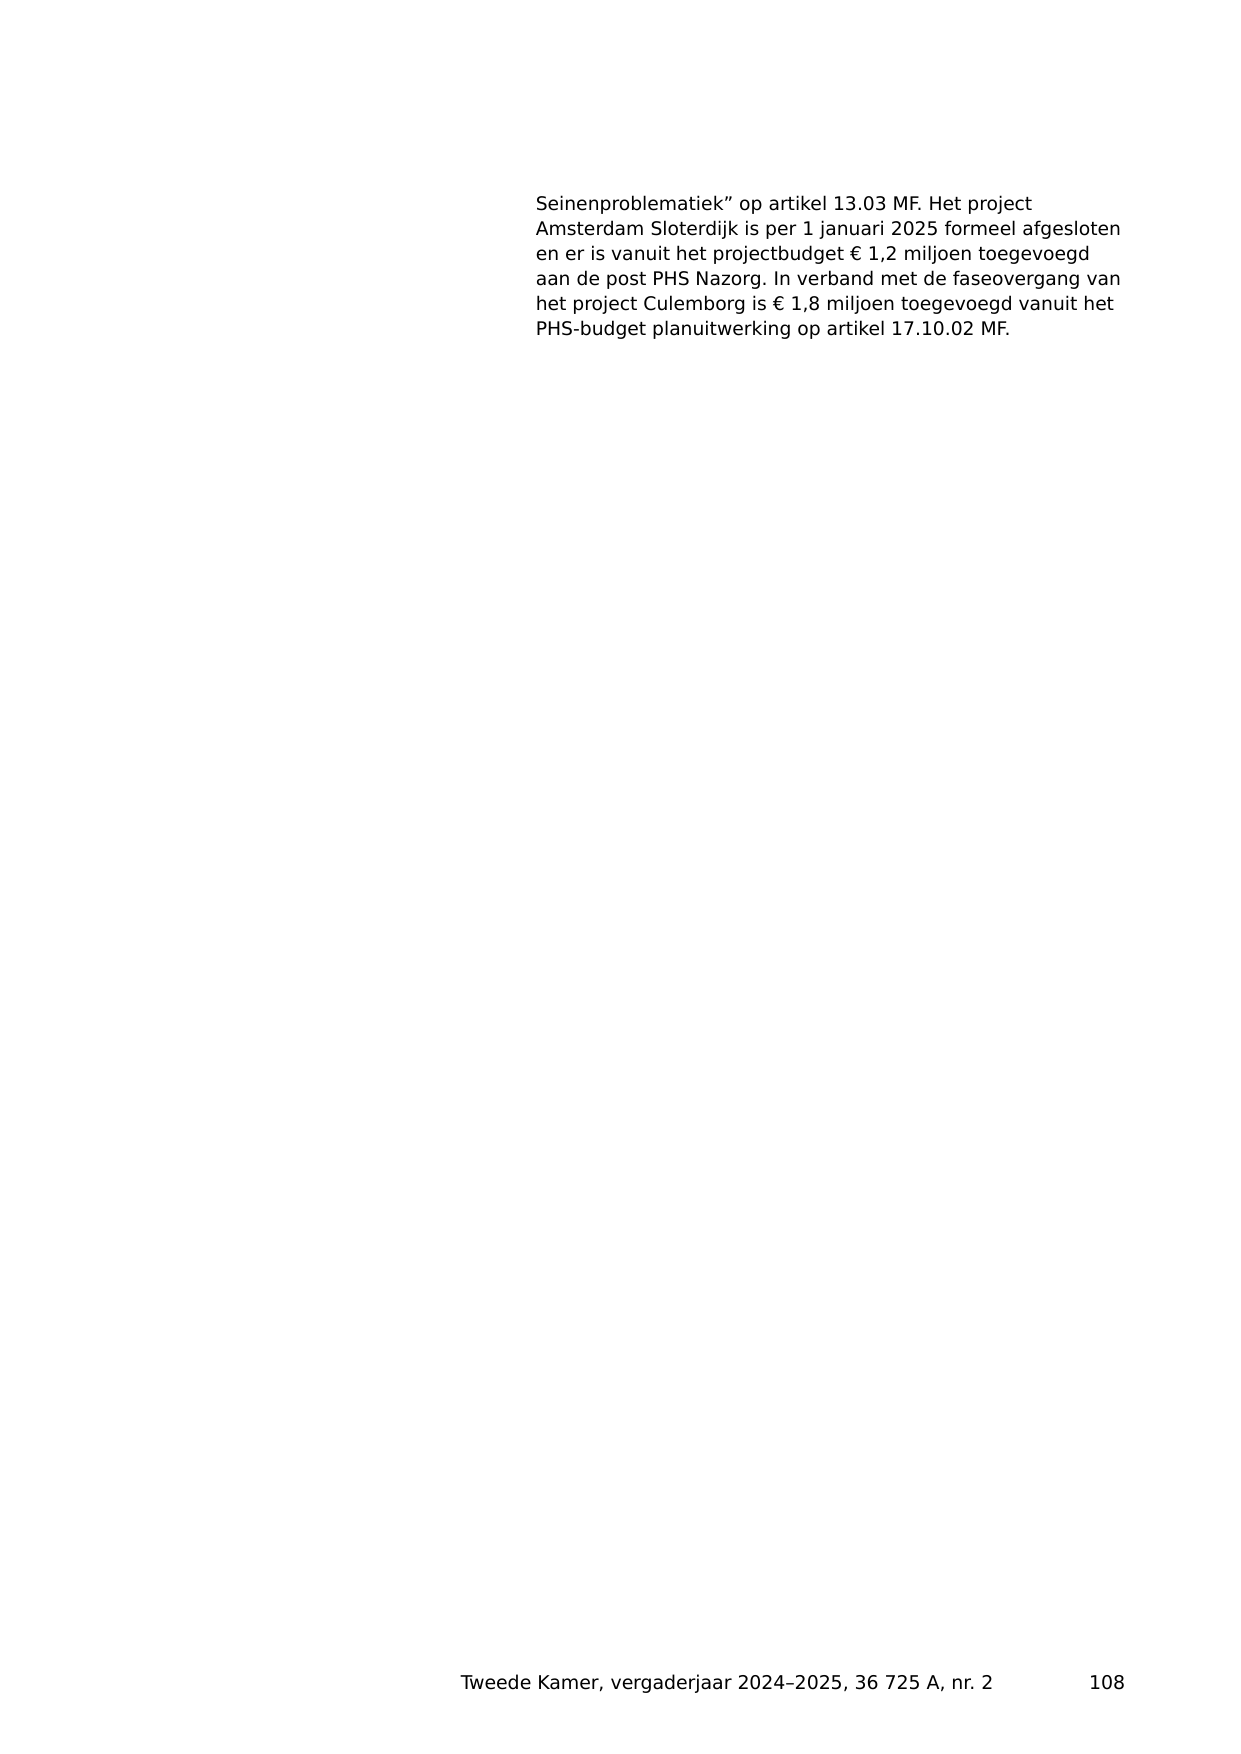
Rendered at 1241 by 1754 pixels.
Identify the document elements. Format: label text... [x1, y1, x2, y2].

list Seinenproblematiek” op artikel 13.03 MF. Het project Amsterdam Sloterdijk is per 1 januari 2025 formeel afgesloten en er is vanuit het projectbudget € 1,2 miljoen toegevoegd aan de post PHS Nazorg. In verband met de faseovergang van het project Culemborg is € 1,8 miljoen toegevoegd vanuit het PHS-budget planuitwerking op artikel 17.10.02 MF. [498, 191, 1125, 341]
